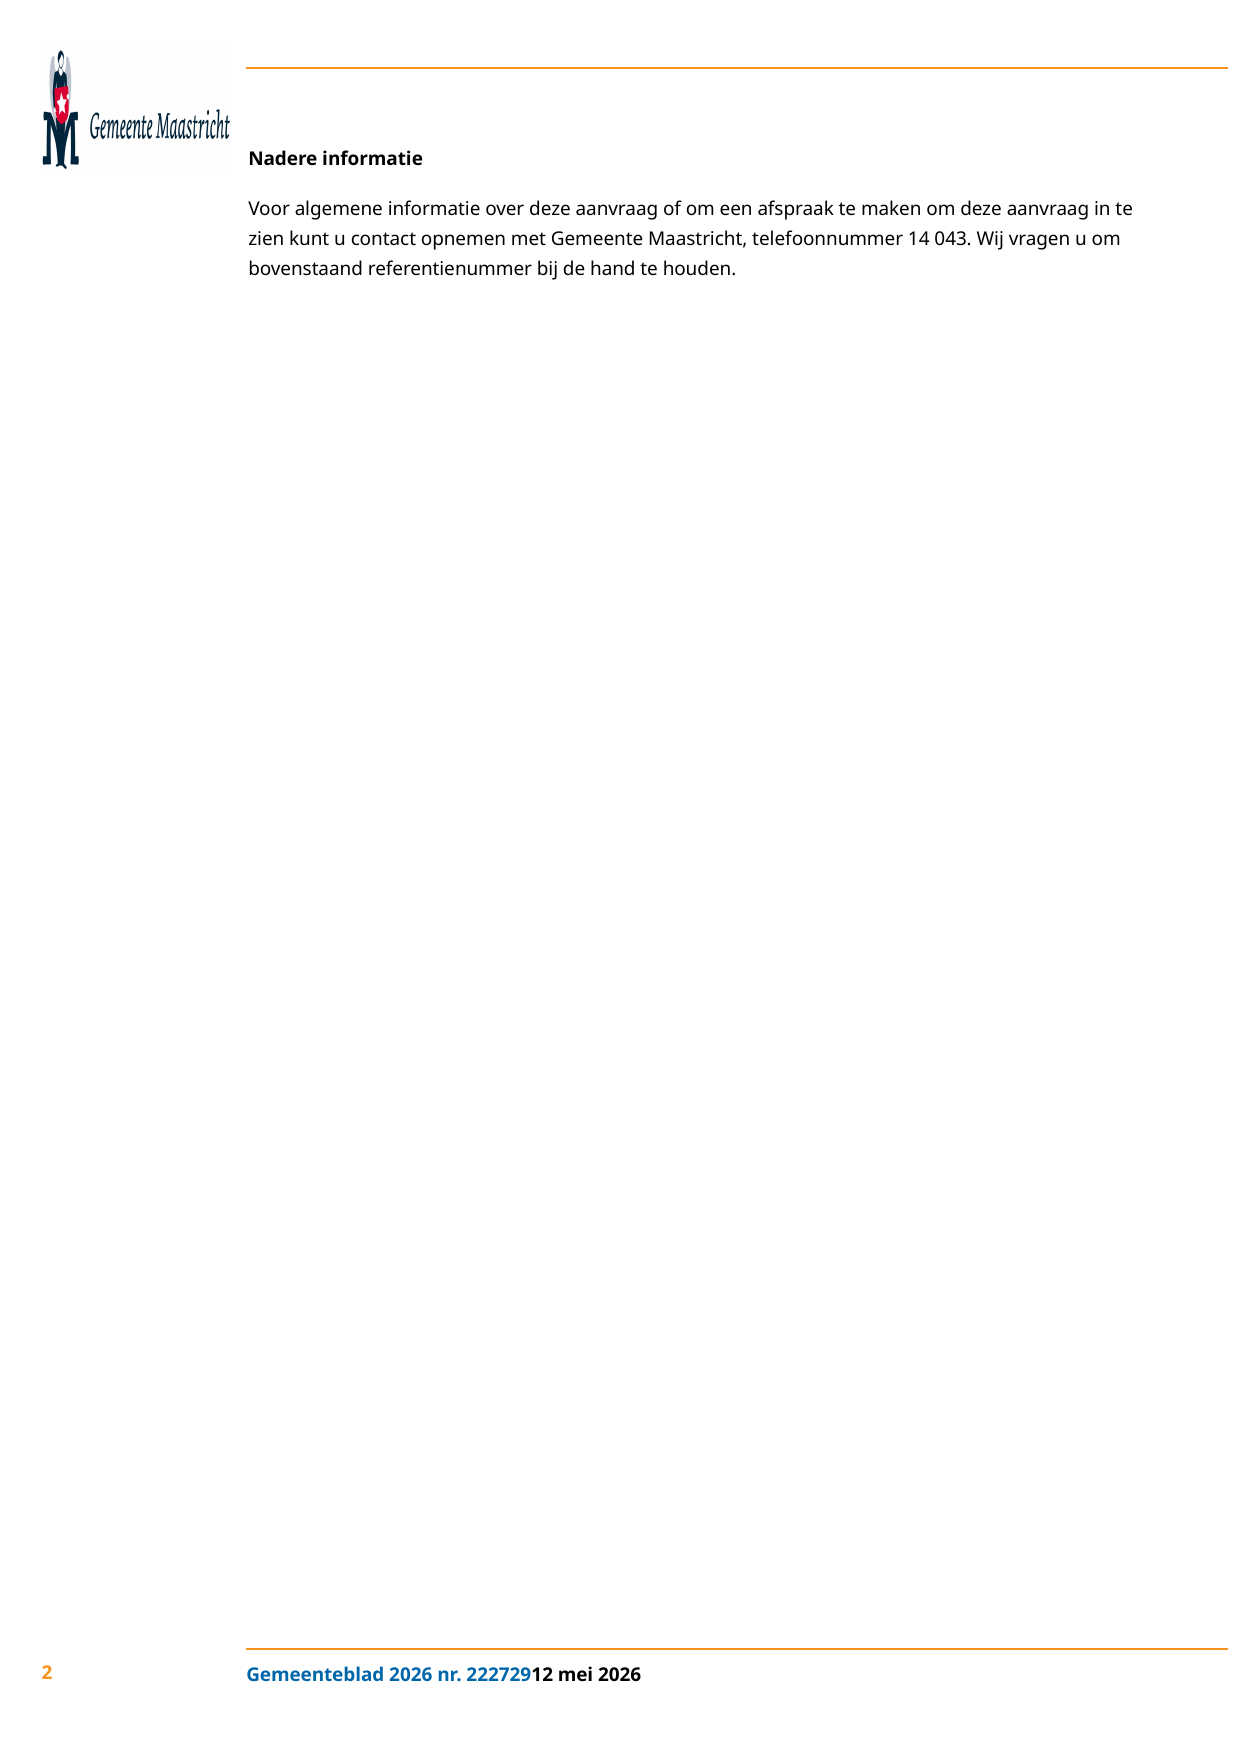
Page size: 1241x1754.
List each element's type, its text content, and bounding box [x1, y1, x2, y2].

picture [41, 47, 231, 172]
text Nadere informatie [248, 145, 1152, 171]
text Voor algemene informatie over deze aanvraag of om een afspraak te maken om deze aanvraag in te zien kunt u contact opnemen met Gemeente Maastricht, telefoonnummer 14 043. Wij vragen u om bovenstaand referentienummer bij de hand te houden. [248, 196, 1152, 281]
